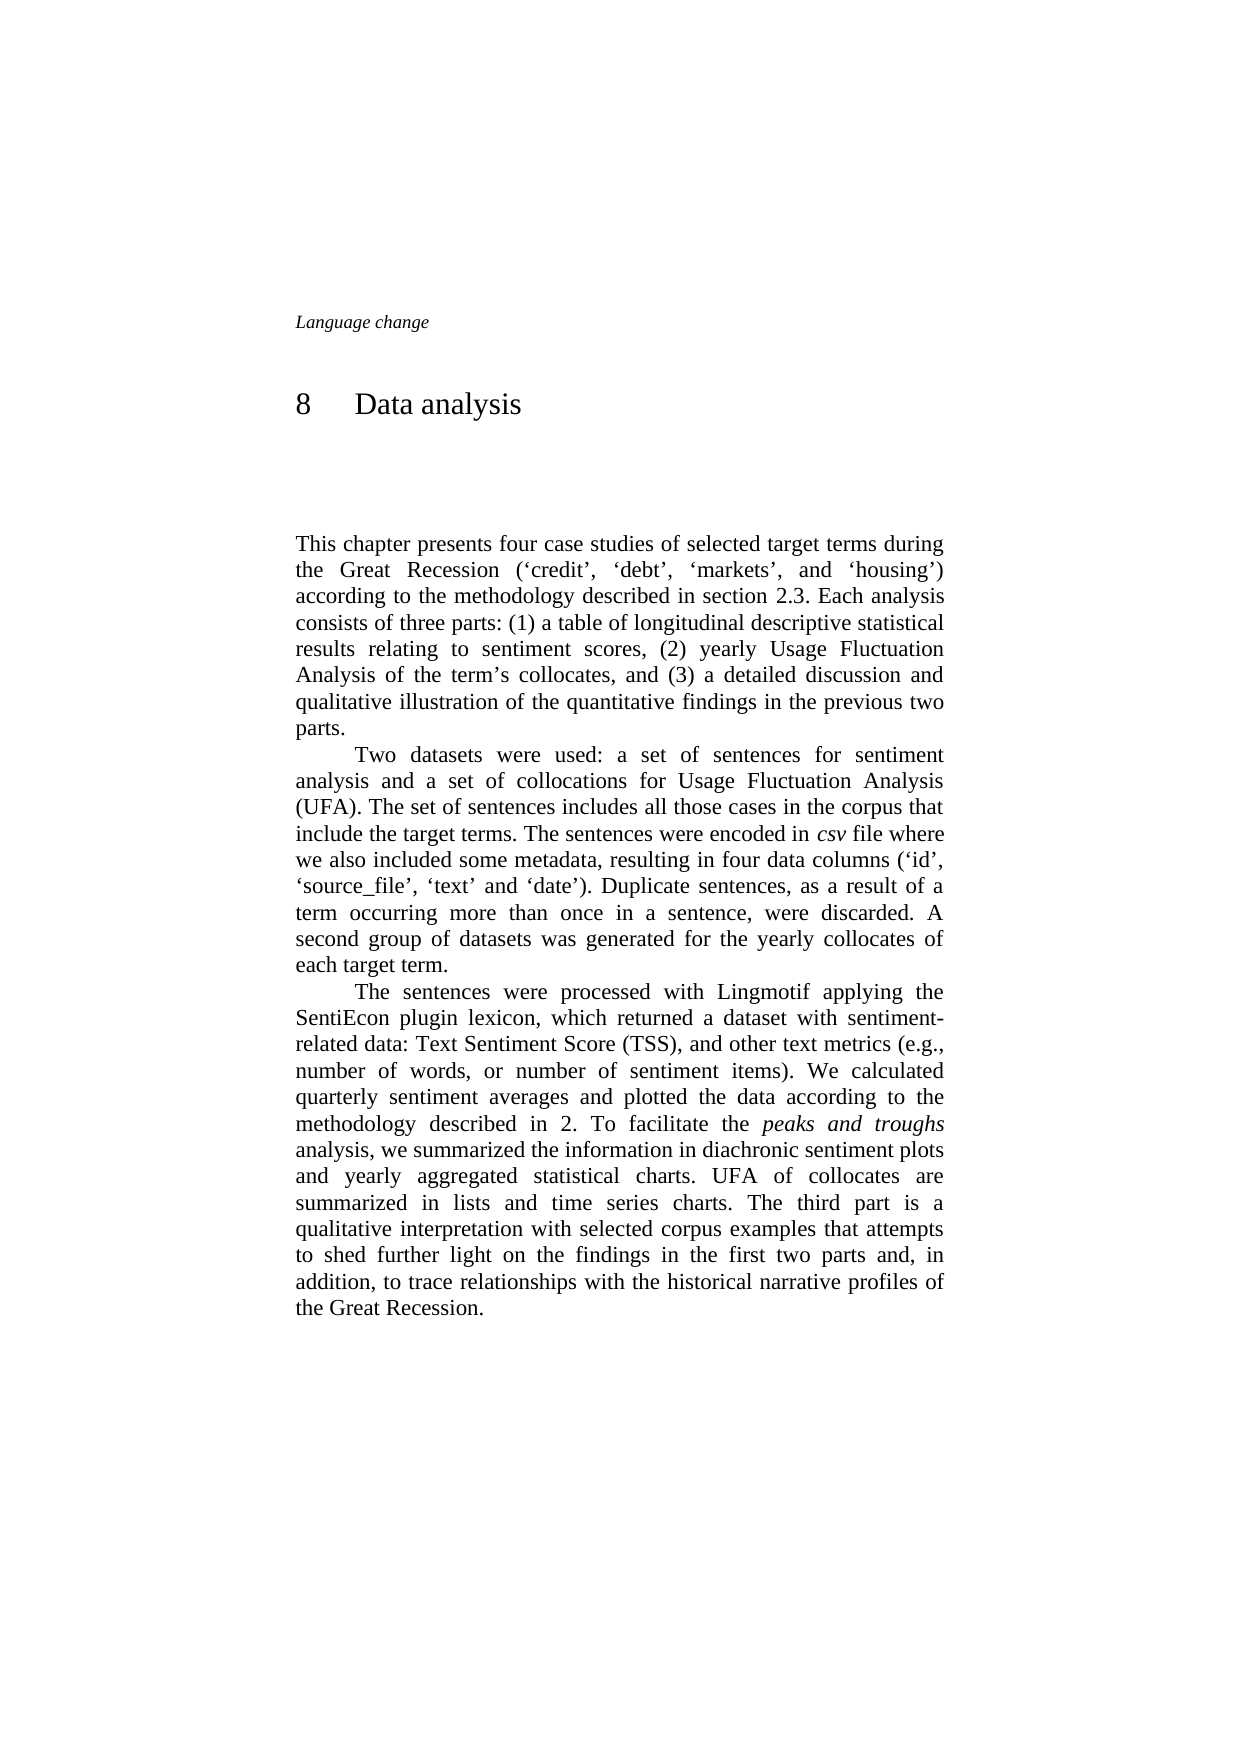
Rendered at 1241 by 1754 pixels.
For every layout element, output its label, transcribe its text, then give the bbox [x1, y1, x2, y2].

subtitle Data analysis [295, 386, 945, 421]
text Two datasets were used: a set of sentences for sentiment analysis and a set of collocations for Usage Fluctuation Analysis (UFA). The set of sentences includes all those cases in the corpus that include the target terms. The sentences were encoded in csv file where we also included some metadata, resulting in four data columns (‘id’, ‘source_file’, ‘text’ and ‘date’). Duplicate sentences, as a result of a term occurring more than once in a sentence, were discarded. A second group of datasets was generated for the yearly collocates of each target term. [295, 741, 945, 978]
text This chapter presents four case studies of selected target terms during the Great Recession (‘credit’, ‘debt’, ‘markets’, and ‘housing’) according to the methodology described in section 2.3. Each analysis consists of three parts: (1) a table of longitudinal descriptive statistical results relating to sentiment scores, (2) yearly Usage Fluctuation Analysis of the term’s collocates, and (3) a detailed discussion and qualitative illustration of the quantitative findings in the previous two parts. [295, 530, 945, 741]
text The sentences were processed with Lingmotif applying the SentiEcon plugin lexicon, which returned a dataset with sentiment-related data: Text Sentiment Score (TSS), and other text metrics (e.g., number of words, or number of sentiment items). We calculated quarterly sentiment averages and plotted the data according to the methodology described in 2. To facilitate the peaks and troughs analysis, we summarized the information in diachronic sentiment plots and yearly aggregated statistical charts. UFA of collocates are summarized in lists and time series charts. The third part is a qualitative interpretation with selected corpus examples that attempts to shed further light on the findings in the first two parts and, in addition, to trace relationships with the historical narrative profiles of the Great Recession. [295, 978, 945, 1320]
